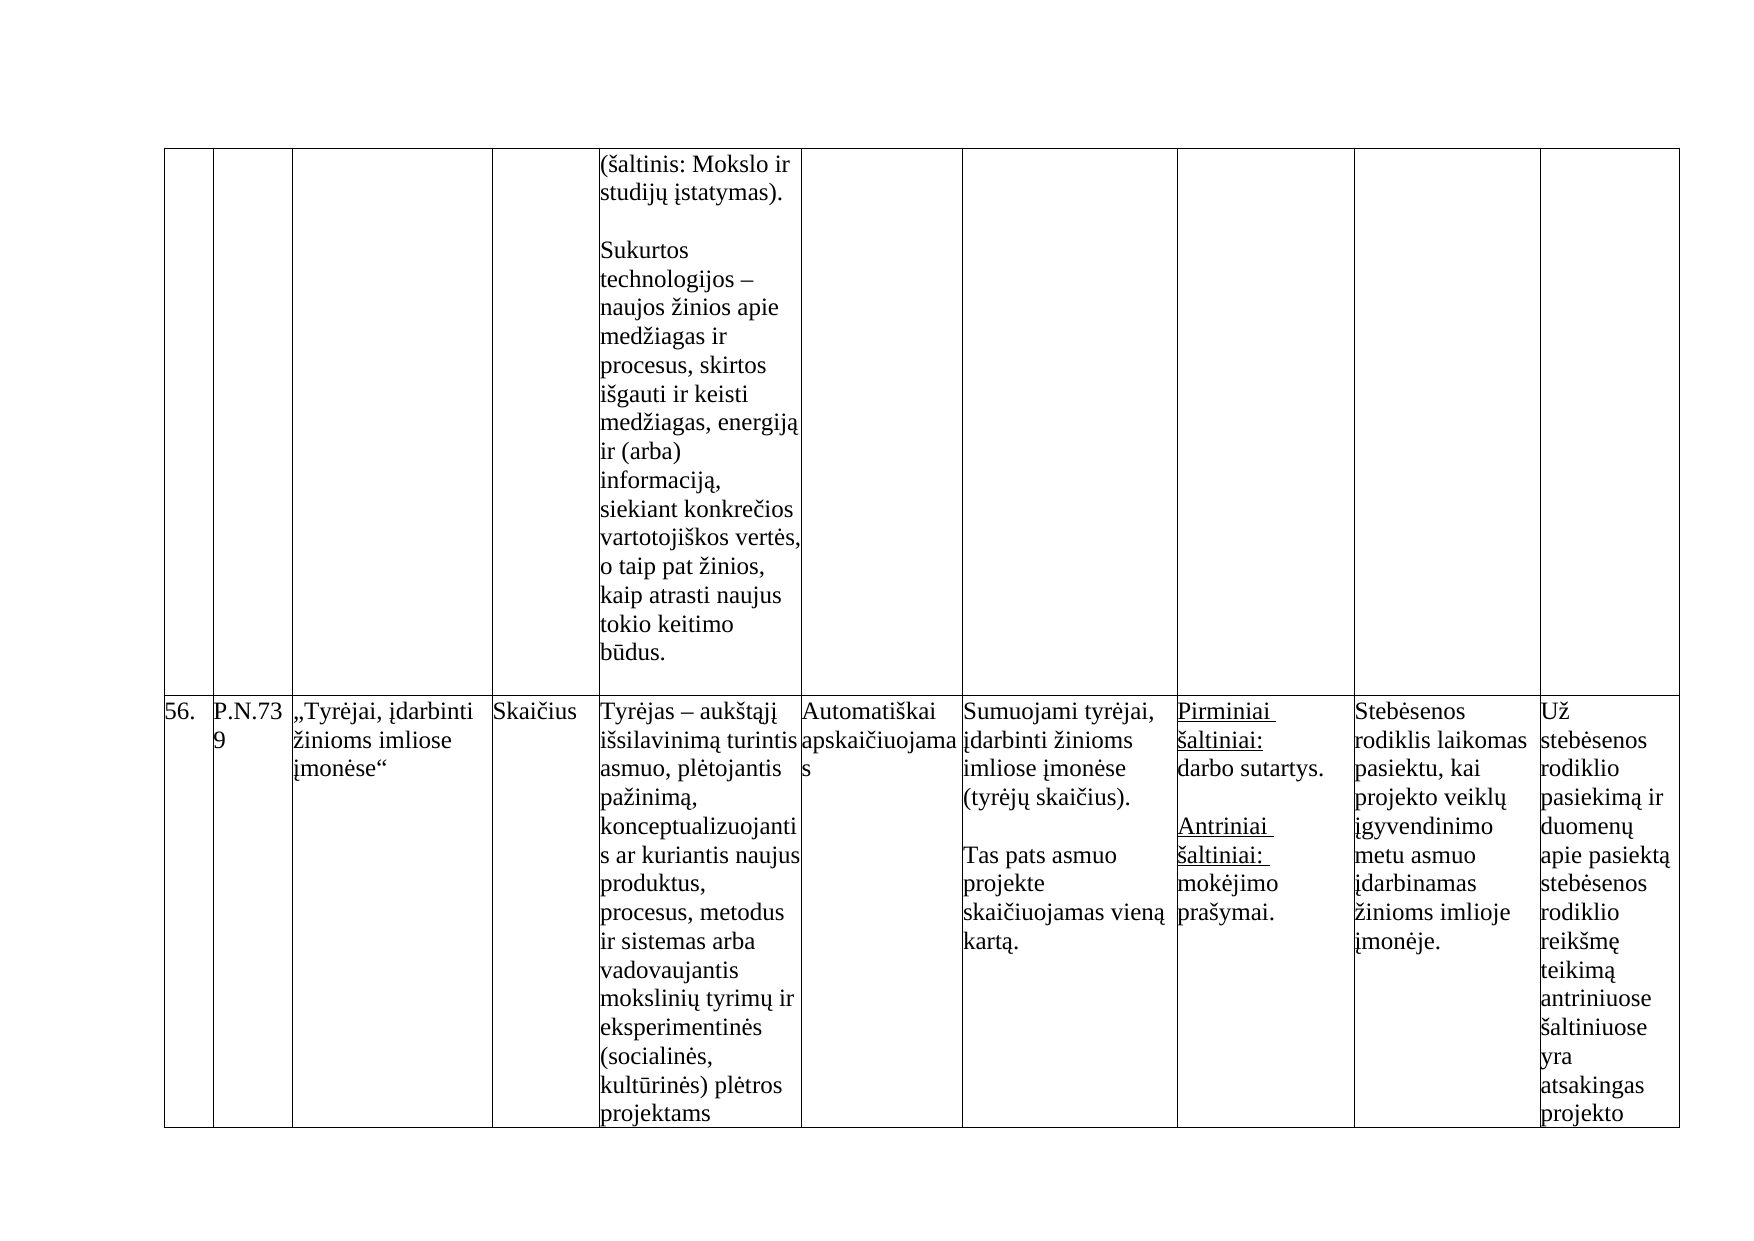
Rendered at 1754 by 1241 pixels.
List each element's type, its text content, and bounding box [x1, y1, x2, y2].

table_cell [1355, 149, 1540, 695]
table_cell [1178, 149, 1354, 695]
table_cell Už stebėsenos rodiklio pasiekimą ir duomenų apie pasiektą stebėsenos rodiklio reikšmę teikimą antriniuose šaltiniuose yra atsakingas projekto [1541, 696, 1679, 1127]
table_cell [963, 149, 1177, 695]
table_cell [293, 149, 492, 695]
table_cell [493, 149, 599, 695]
table_cell Pirminiai šaltiniai: darbo sutartys. Antriniai šaltiniai: mokėjimo prašymai. [1178, 696, 1354, 1127]
table_cell P.N.739 [214, 696, 292, 1127]
table_cell Stebėsenos rodiklis laikomas pasiektu, kai projekto veiklų įgyvendinimo metu asmuo įdarbinamas žinioms imlioje įmonėje. [1355, 696, 1540, 1127]
table_cell (šaltinis: Mokslo ir studijų įstatymas). Sukurtos technologijos – naujos žinios apie medžiagas ir procesus, skirtos išgauti ir keisti medžiagas, energiją ir (arba) informaciją, siekiant konkrečios vartotojiškos vertės, o taip pat žinios, kaip atrasti naujus tokio keitimo būdus. [600, 149, 801, 695]
table_cell [165, 149, 213, 695]
table_cell Tyrėjas – aukštąjį išsilavinimą turintis asmuo, plėtojantis pažinimą, konceptualizuojantis ar kuriantis naujus produktus, procesus, metodus ir sistemas arba vadovaujantis mokslinių tyrimų ir eksperimentinės (socialinės, kultūrinės) plėtros projektams [600, 696, 801, 1127]
table_cell [802, 149, 962, 695]
table_cell [1541, 149, 1679, 695]
table_cell Sumuojami tyrėjai, įdarbinti žinioms imliose įmonėse (tyrėjų skaičius). Tas pats asmuo projekte skaičiuojamas vieną kartą. [963, 696, 1177, 1127]
table_cell 56. [165, 696, 213, 1127]
table_cell Skaičius [493, 696, 599, 1127]
table_cell [214, 149, 292, 695]
table_cell Automatiškai apskaičiuojamas [802, 696, 962, 1127]
table_cell „Tyrėjai, įdarbinti žinioms imliose įmonėse“ [293, 696, 492, 1127]
